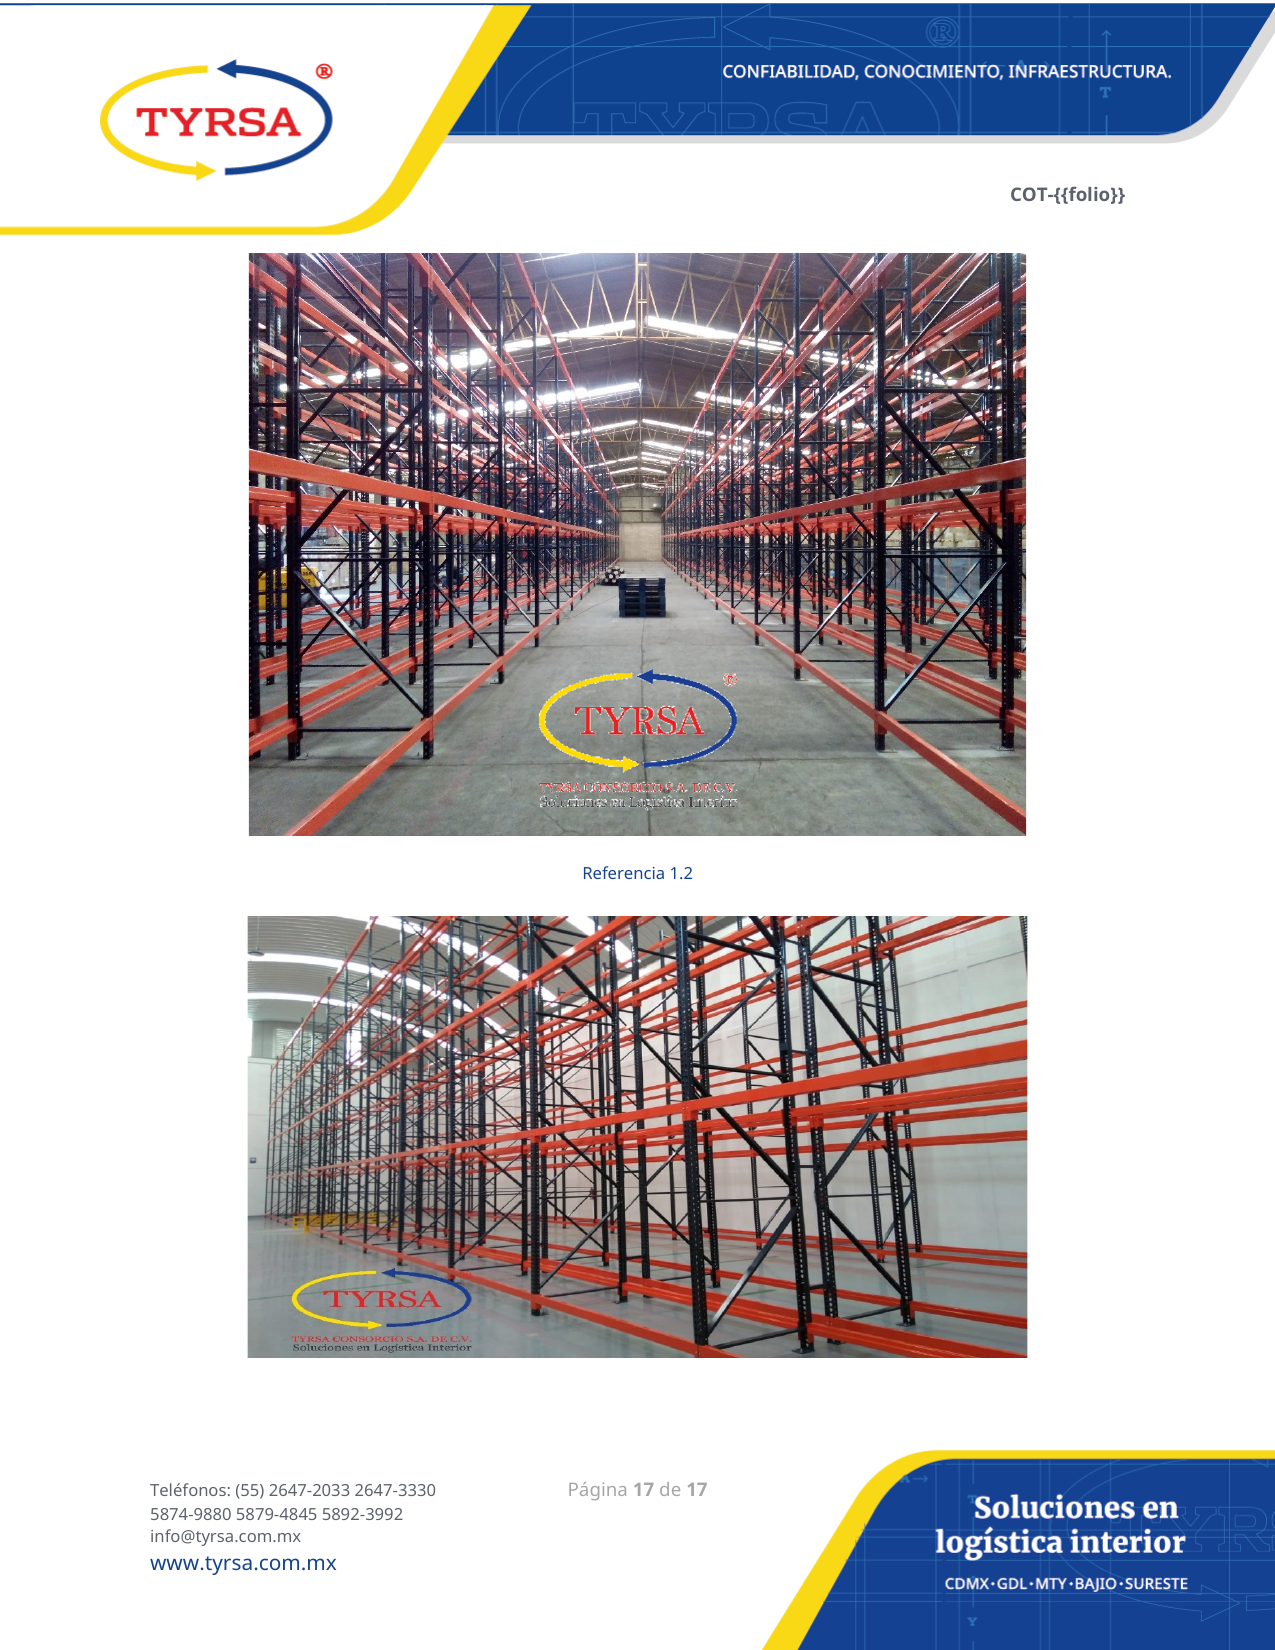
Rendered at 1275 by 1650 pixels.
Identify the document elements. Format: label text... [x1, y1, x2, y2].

picture [0, 3, 1275, 1650]
text Referencia 1.2 [150, 862, 1125, 913]
